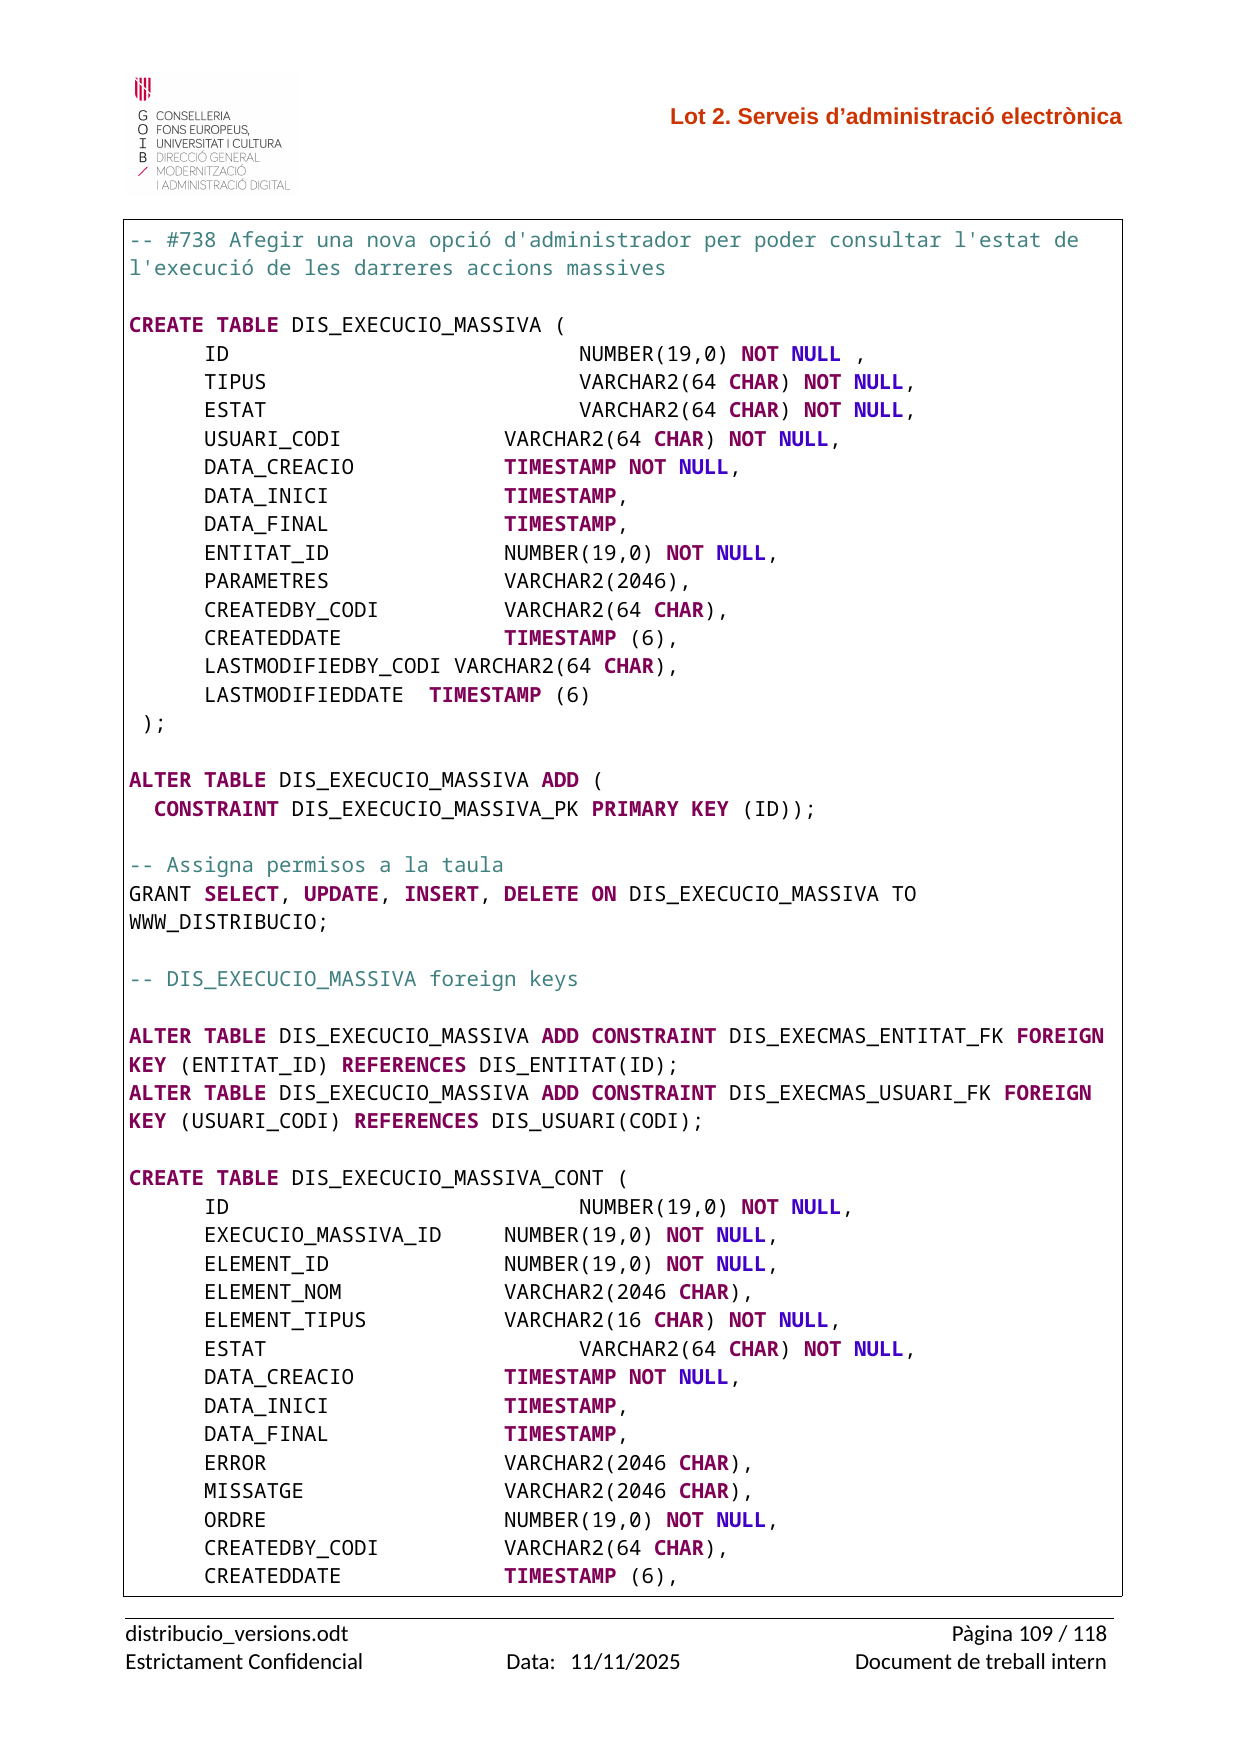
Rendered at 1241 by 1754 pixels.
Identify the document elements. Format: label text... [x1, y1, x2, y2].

picture [126, 70, 299, 197]
table_header -- #738 Afegir una nova opció d'administrador per poder consultar l'estat de l'execució de les darreres accions massives CREATE TABLE DIS_EXECUCIO_MASSIVA ( ID NUMBER(19,0) NOT NULL , TIPUS VARCHAR2(64 CHAR) NOT NULL, ESTAT VARCHAR2(64 CHAR) NOT NULL, USUARI_CODI VARCHAR2(64 CHAR) NOT NULL, DATA_CREACIO TIMESTAMP NOT NULL, DATA_INICI TIMESTAMP, DATA_FINAL TIMESTAMP, ENTITAT_ID NUMBER(19,0) NOT NULL, PARAMETRES VARCHAR2(2046), CREATEDBY_CODI VARCHAR2(64 CHAR), CREATEDDATE TIMESTAMP (6), LASTMODIFIEDBY_CODI VARCHAR2(64 CHAR), LASTMODIFIEDDATE TIMESTAMP (6) ); ALTER TABLE DIS_EXECUCIO_MASSIVA ADD ( CONSTRAINT DIS_EXECUCIO_MASSIVA_PK PRIMARY KEY (ID)); -- Assigna permisos a la taula GRANT SELECT, UPDATE, INSERT, DELETE ON DIS_EXECUCIO_MASSIVA TO WWW_DISTRIBUCIO; -- DIS_EXECUCIO_MASSIVA foreign keys ALTER TABLE DIS_EXECUCIO_MASSIVA ADD CONSTRAINT DIS_EXECMAS_ENTITAT_FK FOREIGN KEY (ENTITAT_ID) REFERENCES DIS_ENTITAT(ID); ALTER TABLE DIS_EXECUCIO_MASSIVA ADD CONSTRAINT DIS_EXECMAS_USUARI_FK FOREIGN KEY (USUARI_CODI) REFERENCES DIS_USUARI(CODI); CREATE TABLE DIS_EXECUCIO_MASSIVA_CONT ( ID NUMBER(19,0) NOT NULL, EXECUCIO_MASSIVA_ID NUMBER(19,0) NOT NULL, ELEMENT_ID NUMBER(19,0) NOT NULL, ELEMENT_NOM VARCHAR2(2046 CHAR), ELEMENT_TIPUS VARCHAR2(16 CHAR) NOT NULL, ESTAT VARCHAR2(64 CHAR) NOT NULL, DATA_CREACIO TIMESTAMP NOT NULL, DATA_INICI TIMESTAMP, DATA_FINAL TIMESTAMP, ERROR VARCHAR2(2046 CHAR), MISSATGE VARCHAR2(2046 CHAR), ORDRE NUMBER(19,0) NOT NULL, CREATEDBY_CODI VARCHAR2(64 CHAR), CREATEDDATE TIMESTAMP (6), [124, 220, 1122, 1596]
